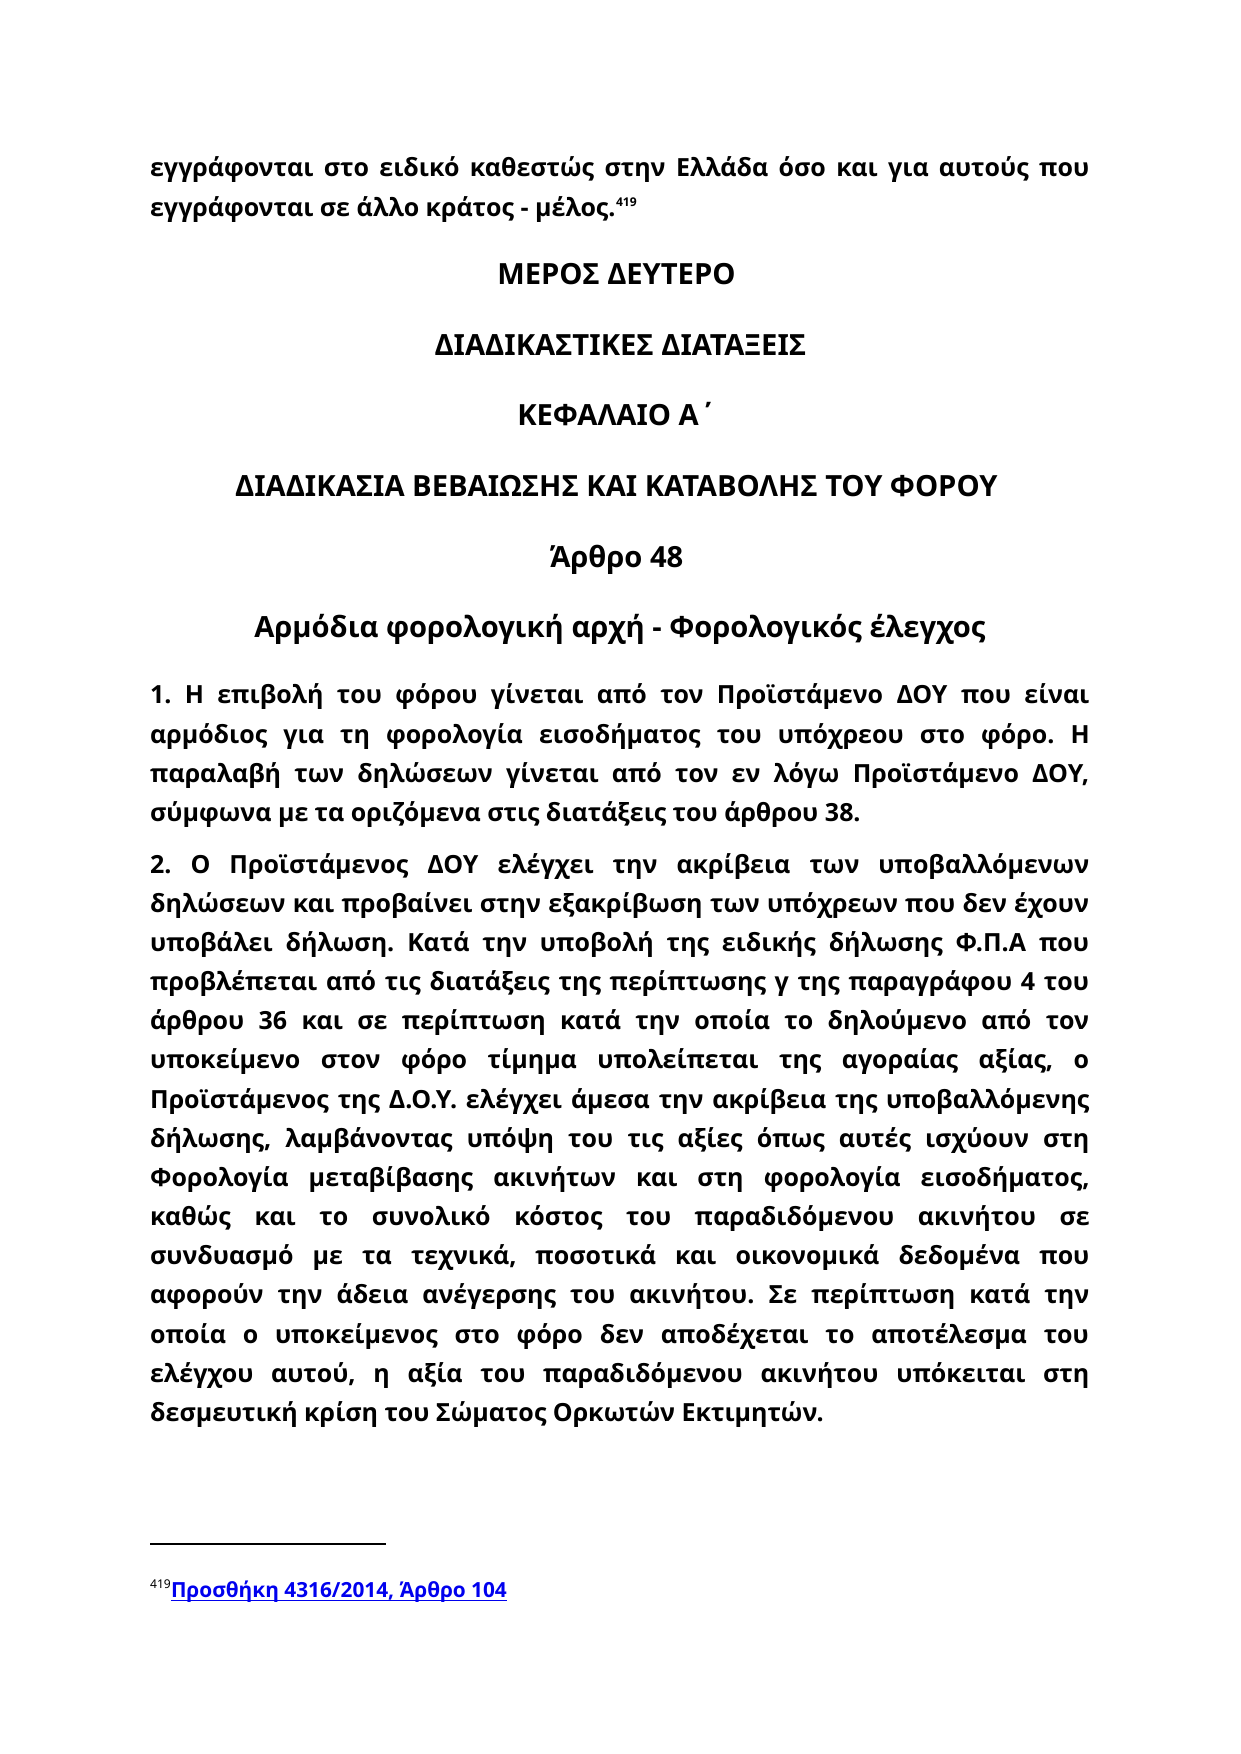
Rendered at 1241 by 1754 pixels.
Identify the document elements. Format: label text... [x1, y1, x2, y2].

subtitle ΚΕΦΑΛΑΙΟ Α΄ [150, 394, 1090, 434]
subtitle ΜΕΡΟΣ ΔΕΥΤΕΡΟ [150, 253, 1090, 293]
text 2. Ο Προϊστάμενος ΔΟΥ ελέγχει την ακρίβεια των υποβαλλόμενων δηλώσεων και προβαίνει στην εξακρίβωση των υπόχρεων που δεν έχουν υποβάλει δήλωση. Κατά την υποβολή της ειδικής δήλωσης Φ.Π.Α που προβλέπεται από τις διατάξεις της περίπτωσης γ της παραγράφου 4 του άρθρου 36 και σε περίπτωση κατά την οποία το δηλούμενο από τον υποκείμενο στον φόρο τίμημα υπολείπεται της αγοραίας αξίας, ο Προϊστάμενος της Δ.Ο.Υ. ελέγχει άμεσα την ακρίβεια της υποβαλλόμενης δήλωσης, λαμβάνοντας υπόψη του τις αξίες όπως αυτές ισχύουν στη Φορολογία μεταβίβασης ακινήτων και στη φορολογία εισοδήματος, καθώς και το συνολικό κόστος του παραδιδόμενου ακινήτου σε συνδυασμό με τα τεχνικά, ποσοτικά και οικονομικά δεδομένα που αφορούν την άδεια ανέγερσης του ακινήτου. Σε περίπτωση κατά την οποία ο υποκείμενος στο φόρο δεν αποδέχεται το αποτέλεσμα του ελέγχου αυτού, η αξία του παραδιδόμενου ακινήτου υπόκειται στη δεσμευτική κρίση του Σώματος Ορκωτών Εκτιμητών. [150, 846, 1090, 1429]
subtitle ΔΙΑΔΙΚΑΣΤΙΚΕΣ ΔΙΑΤΑΞΕΙΣ [150, 324, 1090, 364]
text εγγράφονται στο ειδικό καθεστώς στην Ελλάδα όσο και για αυτούς που εγγράφονται σε άλλο κράτος - μέλος. [150, 150, 1090, 223]
subtitle Άρθρο 48 [150, 536, 1090, 576]
text Προσθήκη 4316/2014, Άρθρο 104 [150, 1576, 1090, 1604]
text 1. Η επιβολή του φόρου γίνεται από τον Προϊστάμενο ΔΟΥ που είναι αρμόδιος για τη φορολογία εισοδήματος του υπόχρεου στο φόρο. Η παραλαβή των δηλώσεων γίνεται από τον εν λόγω Προϊστάμενο ΔΟΥ, σύμφωνα με τα οριζόμενα στις διατάξεις του άρθρου 38. [150, 677, 1090, 829]
subtitle ΔΙΑΔΙΚΑΣΙΑ ΒΕΒΑΙΩΣΗΣ ΚΑΙ ΚΑΤΑΒΟΛΗΣ ΤΟΥ ΦΟΡΟΥ [150, 465, 1090, 505]
subtitle Αρμόδια φορολογική αρχή - Φορολογικός έλεγχος [150, 606, 1090, 646]
